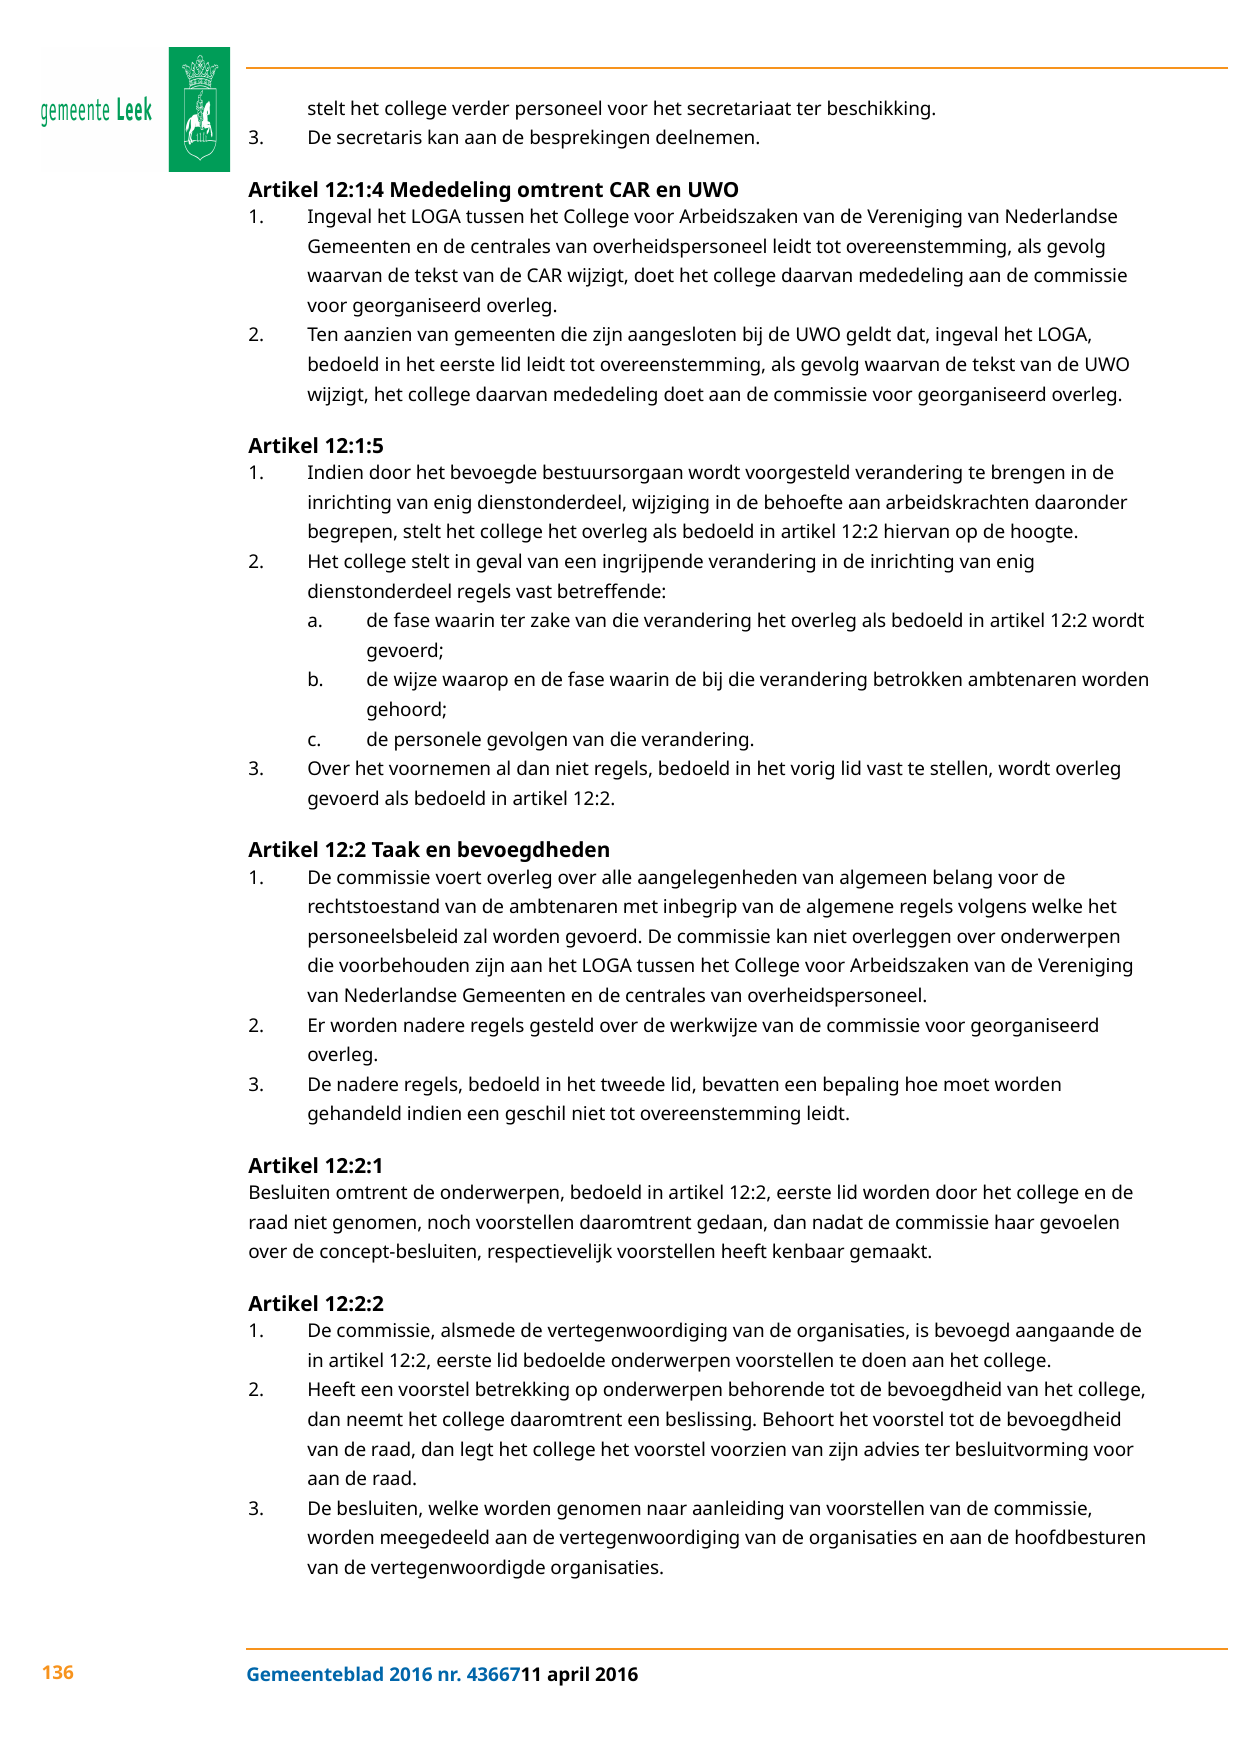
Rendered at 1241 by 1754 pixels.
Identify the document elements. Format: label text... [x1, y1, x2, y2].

picture [41, 47, 231, 172]
text Artikel 12:2:1 [248, 1151, 1152, 1179]
list Ingeval het LOGA tussen het College voor Arbeidszaken van de Vereniging van Nederlandse Gemeenten en de centrales van overheidspersoneel leidt tot overeenstemming, als gevolg waarvan de tekst van de CAR wijzigt, doet het college daarvan mededeling aan de commissie voor georganiseerd overleg. [248, 203, 1152, 318]
list Het college stelt in geval van een ingrijpende verandering in de inrichting van enig dienstonderdeel regels vast betreffende: [248, 548, 1152, 604]
list Over het voornemen al dan niet regels, bedoeld in het vorig lid vast te stellen, wordt overleg gevoerd als bedoeld in artikel 12:2. [248, 755, 1152, 811]
list de wijze waarop en de fase waarin de bij die verandering betrokken ambtenaren worden gehoord; [307, 667, 1152, 722]
list Er worden nadere regels gesteld over de werkwijze van de commissie voor georganiseerd overleg. [248, 1012, 1152, 1067]
list De nadere regels, bedoeld in het tweede lid, bevatten een bepaling hoe moet worden gehandeld indien een geschil niet tot overeenstemming leidt. [248, 1071, 1152, 1126]
text Besluiten omtrent de onderwerpen, bedoeld in artikel 12:2, eerste lid worden door het college en de raad niet genomen, noch voorstellen daaromtrent gedaan, dan nadat de commissie haar gevoelen over de concept-besluiten, respectievelijk voorstellen heeft kenbaar gemaakt. [248, 1179, 1152, 1264]
text Artikel 12:2:2 [248, 1289, 1152, 1317]
text Artikel 12:2 Taak en bevoegdheden [248, 835, 1152, 864]
list De commissie, alsmede de vertegenwoordiging van de organisaties, is bevoegd aangaande de in artikel 12:2, eerste lid bedoelde onderwerpen voorstellen te doen aan het college. [248, 1317, 1152, 1373]
list Ten aanzien van gemeenten die zijn aangesloten bij de UWO geldt dat, ingeval het LOGA, bedoeld in het eerste lid leidt tot overeenstemming, als gevolg waarvan de tekst van de UWO wijzigt, het college daarvan mededeling doet aan de commissie voor georganiseerd overleg. [248, 322, 1152, 406]
list Heeft een voorstel betrekking op onderwerpen behorende tot de bevoegdheid van het college, dan neemt het college daaromtrent een beslissing. Behoort het voorstel tot de bevoegdheid van de raad, dan legt het college het voorstel voorzien van zijn advies ter besluitvorming voor aan de raad. [248, 1377, 1152, 1491]
list de personele gevolgen van die verandering. [307, 726, 1152, 752]
list De secretaris kan aan de besprekingen deelnemen. [248, 124, 1152, 150]
text Artikel 12:1:5 [248, 431, 1152, 459]
list de fase waarin ter zake van die verandering het overleg als bedoeld in artikel 12:2 wordt gevoerd; [307, 607, 1152, 663]
list stelt het college verder personeel voor het secretariaat ter beschikking. [248, 95, 1152, 121]
text Artikel 12:1:4 Mededeling omtrent CAR en UWO [248, 175, 1152, 203]
list De commissie voert overleg over alle aangelegenheden van algemeen belang voor de rechtstoestand van de ambtenaren met inbegrip van de algemene regels volgens welke het personeelsbeleid zal worden gevoerd. De commissie kan niet overleggen over onderwerpen die voorbehouden zijn aan het LOGA tussen het College voor Arbeidszaken van de Vereniging van Nederlandse Gemeenten en de centrales van overheidspersoneel. [248, 864, 1152, 1008]
list Indien door het bevoegde bestuursorgaan wordt voorgesteld verandering te brengen in de inrichting van enig dienstonderdeel, wijziging in de behoefte aan arbeidskrachten daaronder begrepen, stelt het college het overleg als bedoeld in artikel 12:2 hiervan op de hoogte. [248, 459, 1152, 544]
list De besluiten, welke worden genomen naar aanleiding van voorstellen van de commissie, worden meegedeeld aan de vertegenwoordiging van de organisaties en aan de hoofdbesturen van de vertegenwoordigde organisaties. [248, 1495, 1152, 1580]
